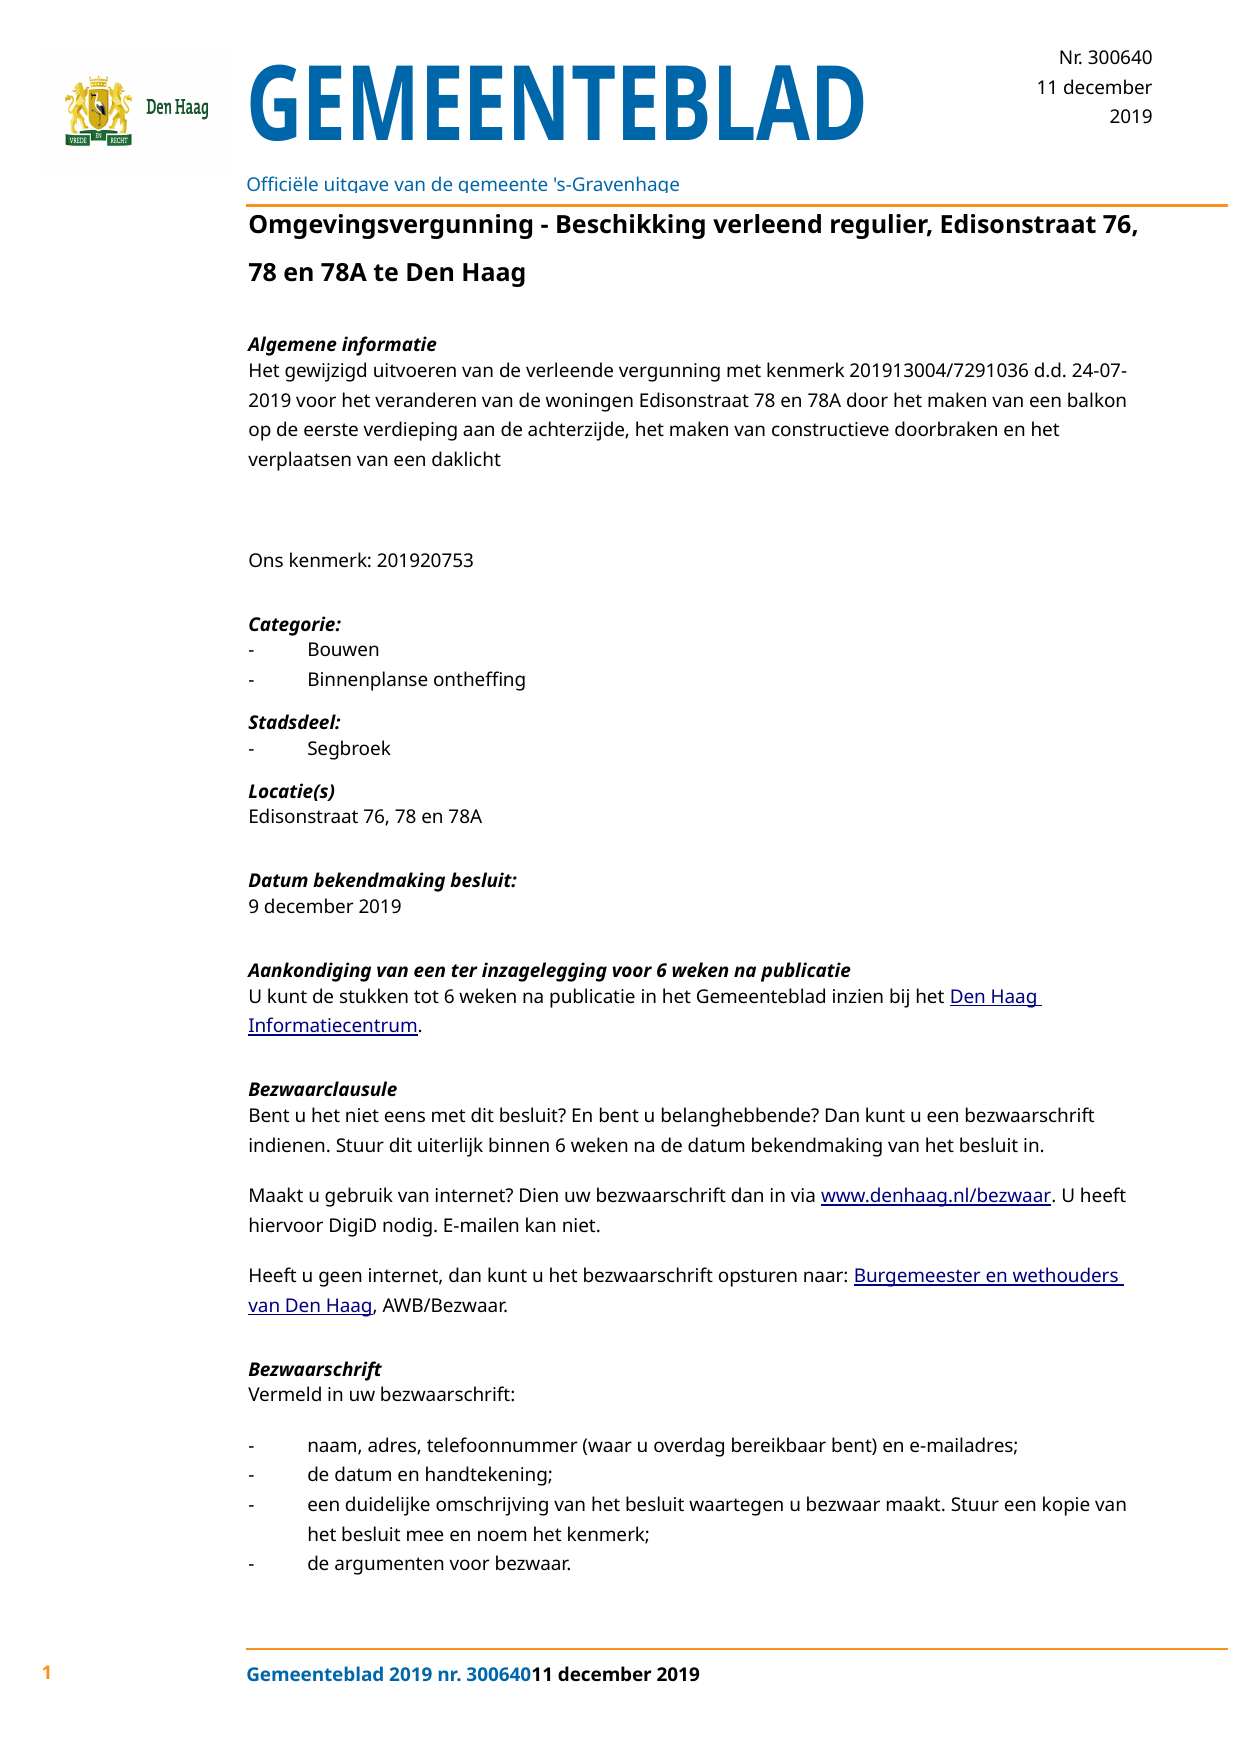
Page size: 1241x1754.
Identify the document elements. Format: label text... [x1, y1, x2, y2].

text Categorie: [248, 611, 1152, 636]
text Heeft u geen internet, dan kunt u het bezwaarschrift opsturen naar: Burgemeester en wethouders van Den Haag, AWB/Bezwaar. [248, 1262, 1152, 1318]
text Locatie(s) [248, 778, 1152, 804]
text Datum bekendmaking besluit: [248, 868, 1152, 893]
text Ons kenmerk: 201920753 [248, 547, 1152, 572]
list een duidelijke omschrijving van het besluit waartegen u bezwaar maakt. Stuur een kopie van het besluit mee en noem het kenmerk; [248, 1491, 1152, 1547]
list Bouwen [248, 636, 1152, 662]
text Edisonstraat 76, 78 en 78A [248, 804, 1152, 829]
text Bent u het niet eens met dit besluit? En bent u belanghebbende? Dan kunt u een bezwaarschrift indienen. Stuur dit uiterlijk binnen 6 weken na de datum bekendmaking van het besluit in. [248, 1102, 1152, 1158]
text Algemene informatie [248, 331, 1152, 357]
text Maakt u gebruik van internet? Dien uw bezwaarschrift dan in via www.denhaag.nl/bezwaar. U heeft hiervoor DigiD nodig. E-mailen kan niet. [248, 1182, 1152, 1238]
text Bezwaarclausule [248, 1077, 1152, 1102]
picture [41, 47, 231, 172]
text Bezwaarschrift [248, 1356, 1152, 1382]
text Omgevingsvergunning - Beschikking verleend regulier, Edisonstraat 76, 78 en 78A te Den Haag [248, 207, 1152, 288]
text Aankondiging van een ter inzagelegging voor 6 weken na publicatie [248, 957, 1152, 983]
list Binnenplanse ontheffing [248, 666, 1152, 692]
list de argumenten voor bezwaar. [248, 1550, 1152, 1576]
text Vermeld in uw bezwaarschrift: [248, 1382, 1152, 1407]
list naam, adres, telefoonnummer (waar u overdag bereikbaar bent) en e-mailadres; [248, 1432, 1152, 1458]
text Stadsdeel: [248, 709, 1152, 735]
text 9 december 2019 [248, 893, 1152, 919]
list Segbroek [248, 735, 1152, 761]
text Het gewijzigd uitvoeren van de verleende vergunning met kenmerk 201913004/7291036 d.d. 24-07-2019 voor het veranderen van de woningen Edisonstraat 78 en 78A door het maken van een balkon op de eerste verdieping aan de achterzijde, het maken van constructieve doorbraken en het verplaatsen van een daklicht [248, 357, 1152, 472]
list de datum en handtekening; [248, 1462, 1152, 1487]
text U kunt de stukken tot 6 weken na publicatie in het Gemeenteblad inzien bij het Den Haag Informatiecentrum. [248, 983, 1152, 1038]
